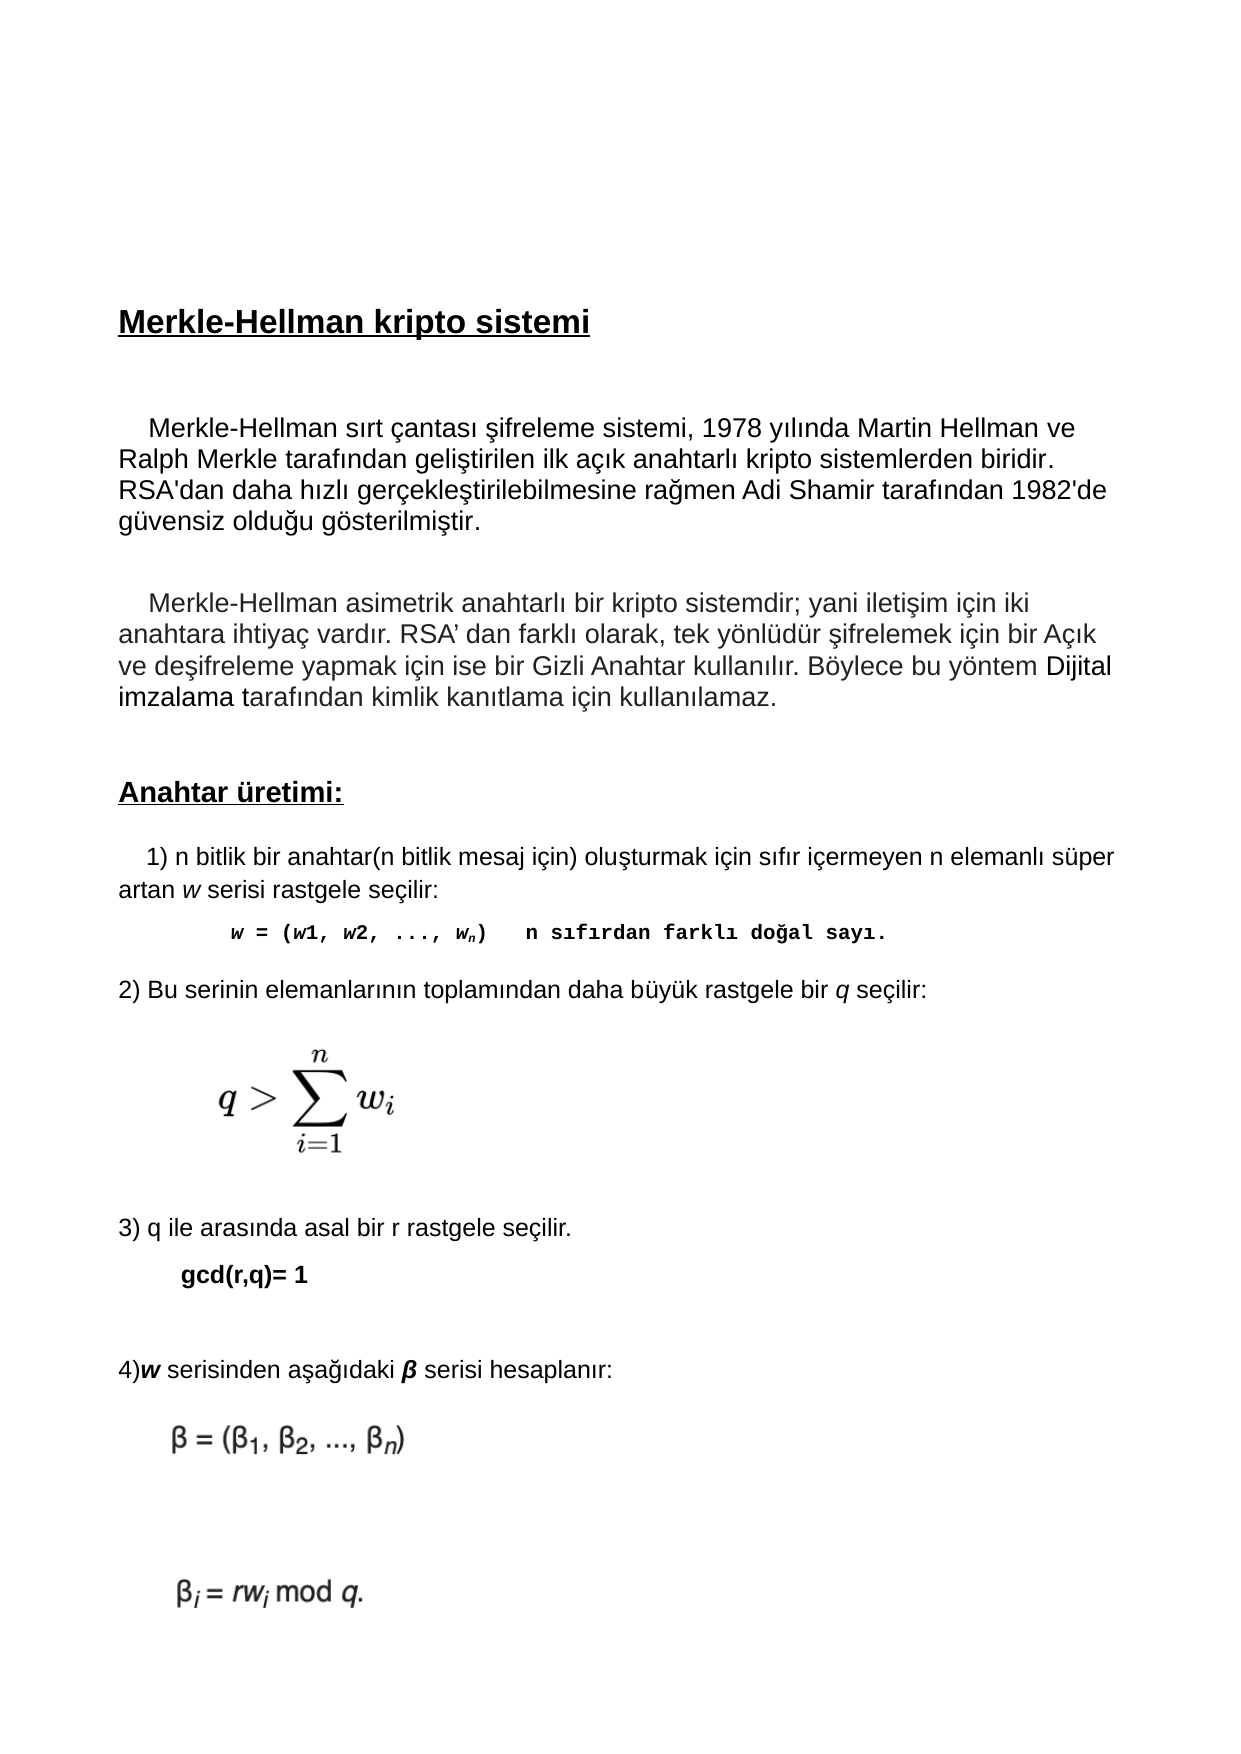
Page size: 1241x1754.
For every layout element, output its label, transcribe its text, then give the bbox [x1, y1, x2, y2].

text Anahtar üretimi: [118, 774, 1122, 808]
text 3) q ile arasında asal bir r rastgele seçilir. [118, 1213, 1122, 1241]
text Merkle-Hellman asimetrik anahtarlı bir kripto sistemdir; yani iletişim için iki anahtara ihtiyaç vardır. RSA’ dan farklı olarak, tek yönlüdür şifrelemek için bir Açık ve deşifreleme yapmak için ise bir Gizli Anahtar kullanılır. Böylece bu yöntem Dijital imzalama tarafından kimlik kanıtlama için kullanılamaz. [118, 587, 1122, 712]
text 4)w serisinden aşağıdaki β serisi hesaplanır: [118, 1356, 1122, 1384]
text Merkle-Hellman sırt çantası şifreleme sistemi, 1978 yılında Martin Hellman ve Ralph Merkle tarafından geliştirilen ilk açık anahtarlı kripto sistemlerden biridir. RSA'dan daha hızlı gerçekleştirilebilmesine rağmen Adi Shamir tarafından 1982'de güvensiz olduğu gösterilmiştir. [118, 412, 1122, 537]
text 2) Bu serinin elemanlarının toplamından daha büyük rastgele bir q seçilir: [118, 975, 1122, 1003]
subtitle Merkle-Hellman kripto sistemi [118, 302, 1122, 340]
picture [171, 1567, 428, 1622]
text gcd(r,q)= 1 [118, 1260, 1122, 1289]
text 1) n bitlik bir anahtar(n bitlik mesaj için) oluşturmak için sıfır içermeyen n elemanlı süper artan w serisi rastgele seçilir: [118, 842, 1122, 903]
picture [166, 1411, 423, 1466]
text w = (w1, w2, ..., wn) n sıfırdan farklı doğal sayı. [118, 922, 1122, 946]
picture [205, 1030, 416, 1177]
